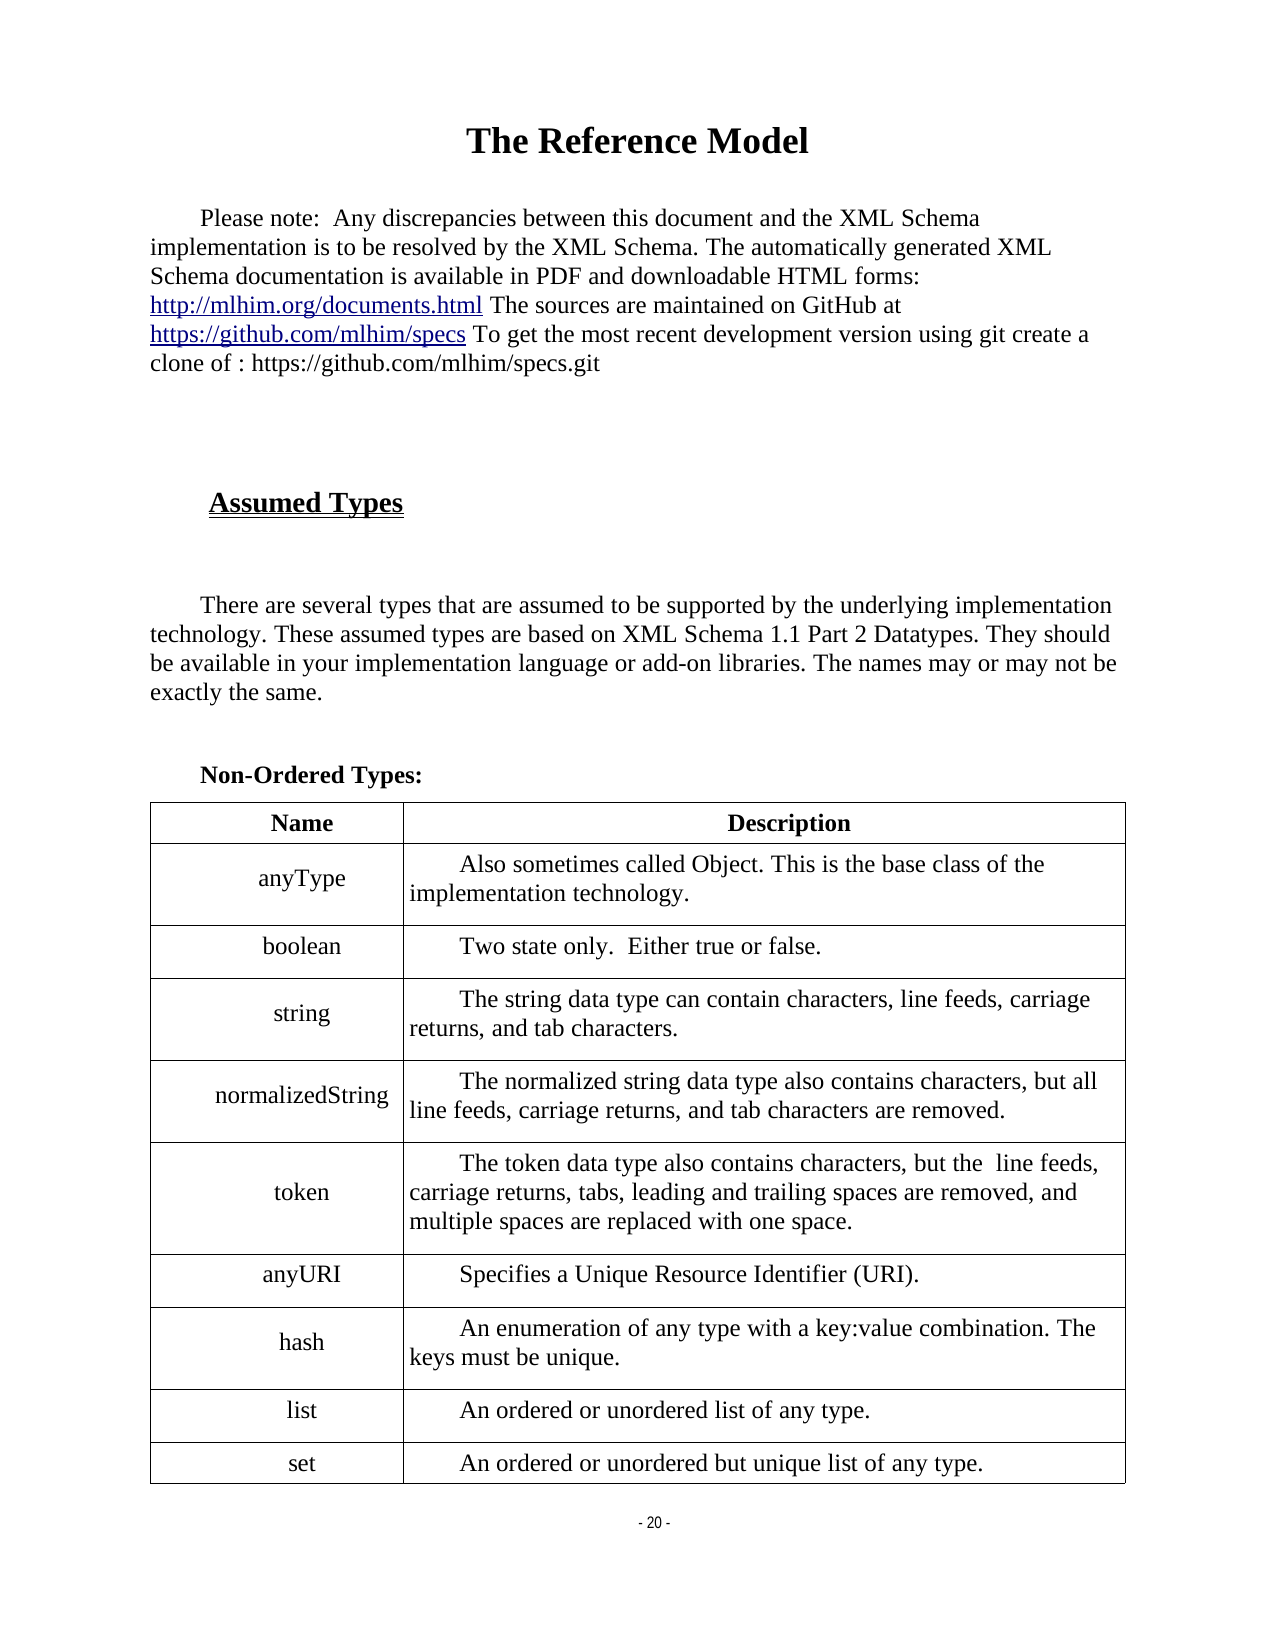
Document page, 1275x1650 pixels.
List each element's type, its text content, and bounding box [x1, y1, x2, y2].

table_cell Two state only. Either true or false. [404, 926, 1125, 978]
table_cell normalizedString [151, 1061, 403, 1142]
table_cell string [151, 979, 403, 1060]
title The Reference Model [150, 118, 1125, 161]
table_cell The string data type can contain characters, line feeds, carriage returns, and tab characters. [404, 979, 1125, 1060]
table_cell hash [151, 1308, 403, 1389]
table_cell An ordered or unordered but unique list of any type. [404, 1443, 1125, 1483]
table_cell Also sometimes called Object. This is the base class of the implementation technology. [404, 844, 1125, 925]
table_cell boolean [151, 926, 403, 978]
table_cell list [151, 1390, 403, 1442]
table_cell anyType [151, 844, 403, 925]
table_cell An ordered or unordered list of any type. [404, 1390, 1125, 1442]
text Non-Ordered Types: [150, 760, 1125, 789]
table_cell set [151, 1443, 403, 1483]
table_cell The token data type also contains characters, but the line feeds, carriage returns, tabs, leading and trailing spaces are removed, and multiple spaces are replaced with one space. [404, 1143, 1125, 1254]
table_cell The normalized string data type also contains characters, but all line feeds, carriage returns, and tab characters are removed. [404, 1061, 1125, 1142]
table_header Name [151, 803, 403, 843]
table_cell anyURI [151, 1255, 403, 1307]
text Please note: Any discrepancies between this document and the XML Schema implementation is to be resolved by the XML Schema. The automatically generated XML Schema documentation is available in PDF and downloadable HTML forms: http://mlhim.org/documents.html The sources are maintained on GitHub at https://github.com/mlhim/specs To get the most recent development version using git create a clone of : https://github.com/mlhim/specs.git [150, 203, 1125, 377]
table_cell An enumeration of any type with a key:value combination. The keys must be unique. [404, 1308, 1125, 1389]
subtitle Assumed Types [150, 485, 1125, 518]
text There are several types that are assumed to be supported by the underlying implementation technology. These assumed types are based on XML Schema 1.1 Part 2 Datatypes. They should be available in your implementation language or add-on libraries. The names may or may not be exactly the same. [150, 590, 1125, 706]
table_header Description [404, 803, 1125, 843]
table_cell token [151, 1143, 403, 1254]
table_cell Specifies a Unique Resource Identifier (URI). [404, 1255, 1125, 1307]
